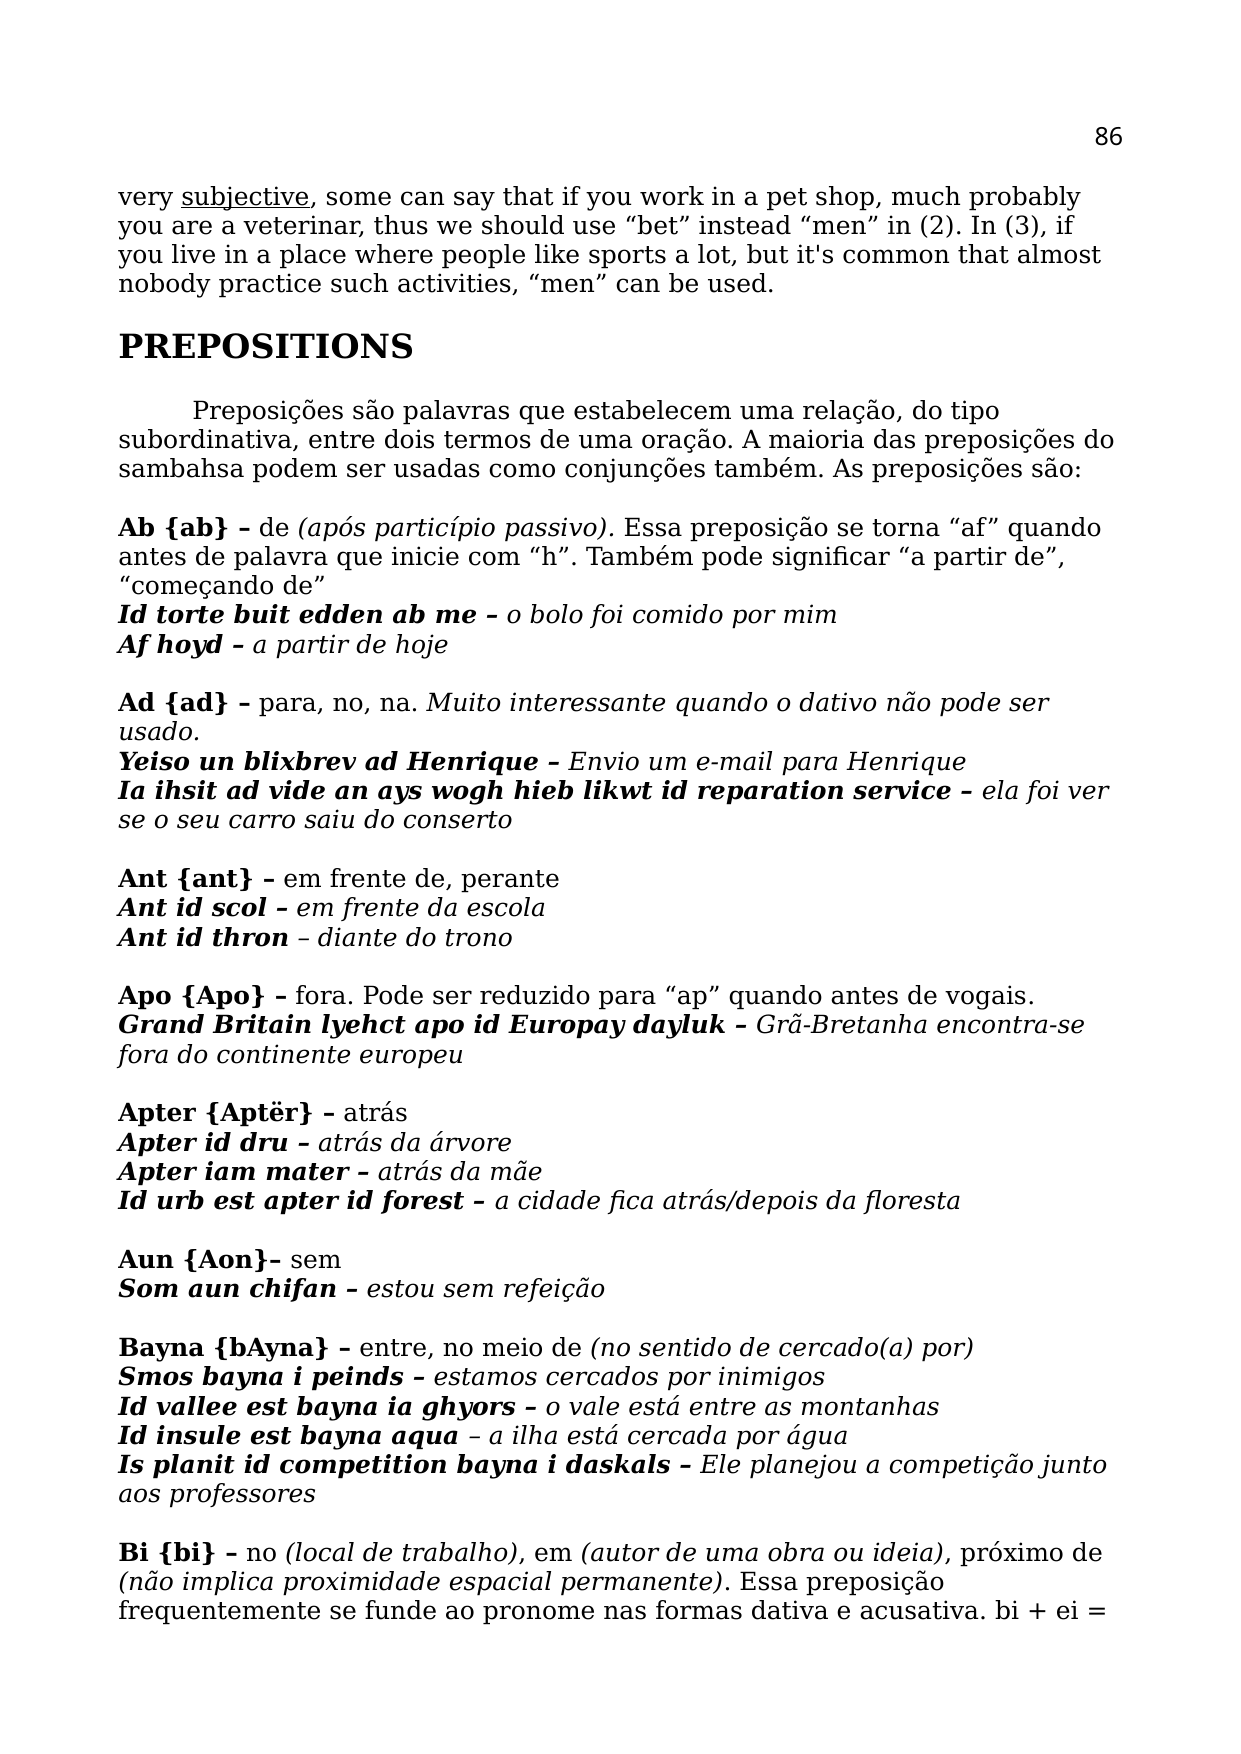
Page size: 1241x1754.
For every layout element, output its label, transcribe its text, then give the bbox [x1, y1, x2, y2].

text Smos bayna i peinds – estamos cercados por inimigos [118, 1362, 1123, 1391]
text Ant id thron – diante do trono [118, 922, 1123, 952]
text Ant id scol – em frente da escola [118, 893, 1123, 922]
text very subjective, some can say that if you work in a pet shop, much probably you are a veterinar, thus we should use “bet” instead “men” in (2). In (3), if you live in a place where people like sports a lot, but it's common that almost nobody practice such activities, “men” can be used. [118, 182, 1123, 298]
text Preposições são palavras que estabelecem uma relação, do tipo subordinativa, entre dois termos de uma oração. A maioria das preposições do sambahsa podem ser usadas como conjunções também. As preposições são: [118, 396, 1123, 483]
text Bayna {bAyna} – entre, no meio de (no sentido de cercado(a) por) [118, 1333, 1123, 1362]
text Grand Britain lyehct apo id Europay dayluk – Grã-Bretanha encontra-se fora do continente europeu [118, 1010, 1123, 1069]
text Id insule est bayna aqua – a ilha está cercada por água [118, 1421, 1123, 1450]
text Apo {Apo} – fora. Pode ser reduzido para “ap” quando antes de vogais. [118, 981, 1123, 1010]
text Yeiso un blixbrev ad Henrique – Envio um e-mail para Henrique [118, 747, 1123, 776]
text Ad {ad} – para, no, na. Muito interessante quando o dativo não pode ser usado. [118, 688, 1123, 747]
text Apter id dru – atrás da árvore [118, 1127, 1123, 1157]
text Ab {ab} – de (após particípio passivo). Essa preposição se torna “af” quando antes de palavra que inicie com “h”. Também pode significar “a partir de”, “começando de” [118, 512, 1123, 600]
text Apter iam mater – atrás da mãe [118, 1157, 1123, 1186]
subtitle PREPOSITIONS [118, 327, 1123, 367]
text Id urb est apter id forest – a cidade fica atrás/depois da floresta [118, 1186, 1123, 1216]
text Af hoyd – a partir de hoje [118, 629, 1123, 659]
text Id torte buit edden ab me – o bolo foi comido por mim [118, 600, 1123, 629]
text Is planit id competition bayna i daskals – Ele planejou a competição junto aos professores [118, 1450, 1123, 1509]
text Bi {bi} – no (local de trabalho), em (autor de uma obra ou ideia), próximo de (não implica proximidade espacial permanente). Essa preposição frequentemente se funde ao pronome nas formas dativa e acusativa. bi + ei = [118, 1538, 1123, 1626]
text Ant {ant} – em frente de, perante [118, 864, 1123, 893]
text Id vallee est bayna ia ghyors – o vale está entre as montanhas [118, 1391, 1123, 1421]
text Aun {Aon}– sem [118, 1245, 1123, 1274]
text Apter {Aptër} – atrás [118, 1098, 1123, 1127]
text Ia ihsit ad vide an ays wogh hieb likwt id reparation service – ela foi ver se o seu carro saiu do conserto [118, 776, 1123, 834]
text Som aun chifan – estou sem refeição [118, 1274, 1123, 1303]
